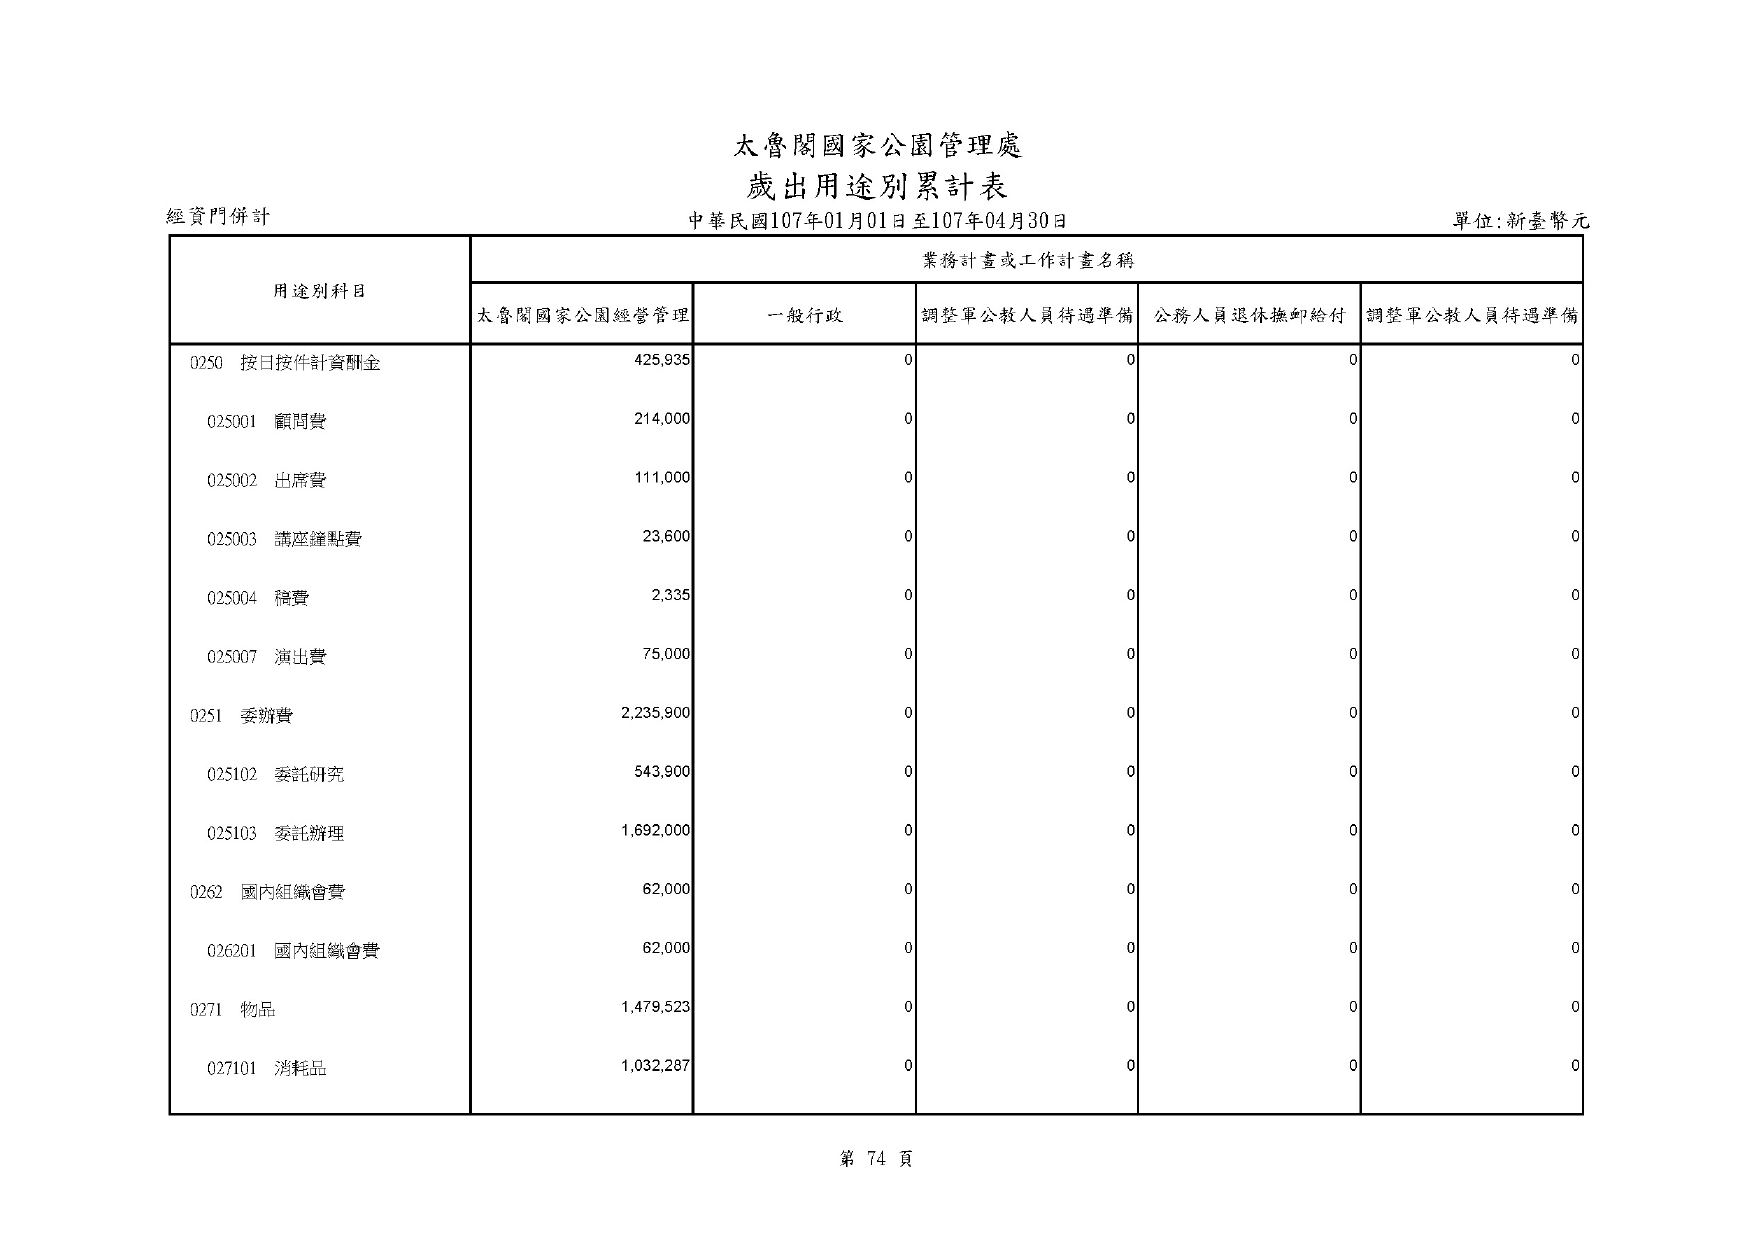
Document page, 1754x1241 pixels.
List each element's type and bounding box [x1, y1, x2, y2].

picture [59, 59, 1695, 1216]
